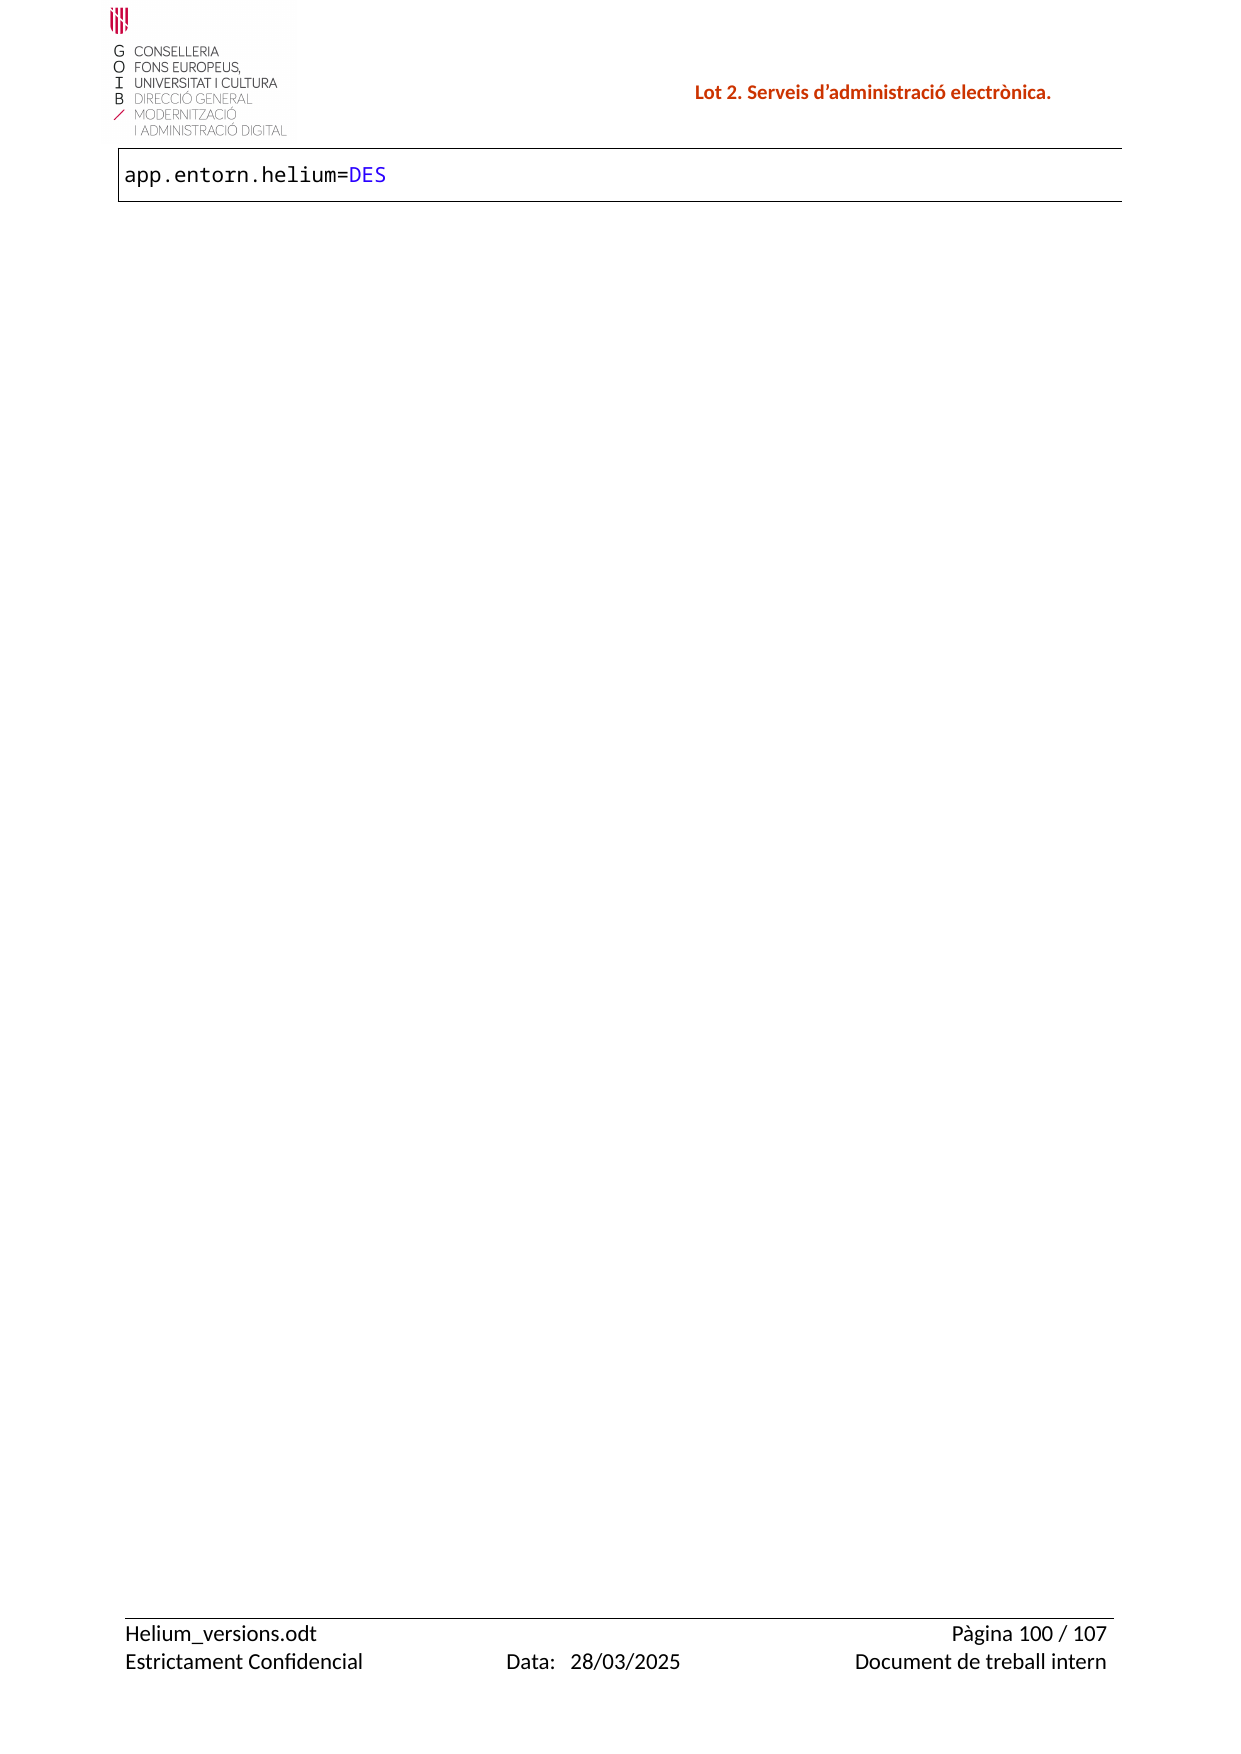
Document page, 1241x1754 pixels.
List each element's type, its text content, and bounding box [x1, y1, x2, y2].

table_header app.entorn.helium=DES [119, 149, 1122, 201]
picture [100, 0, 297, 144]
